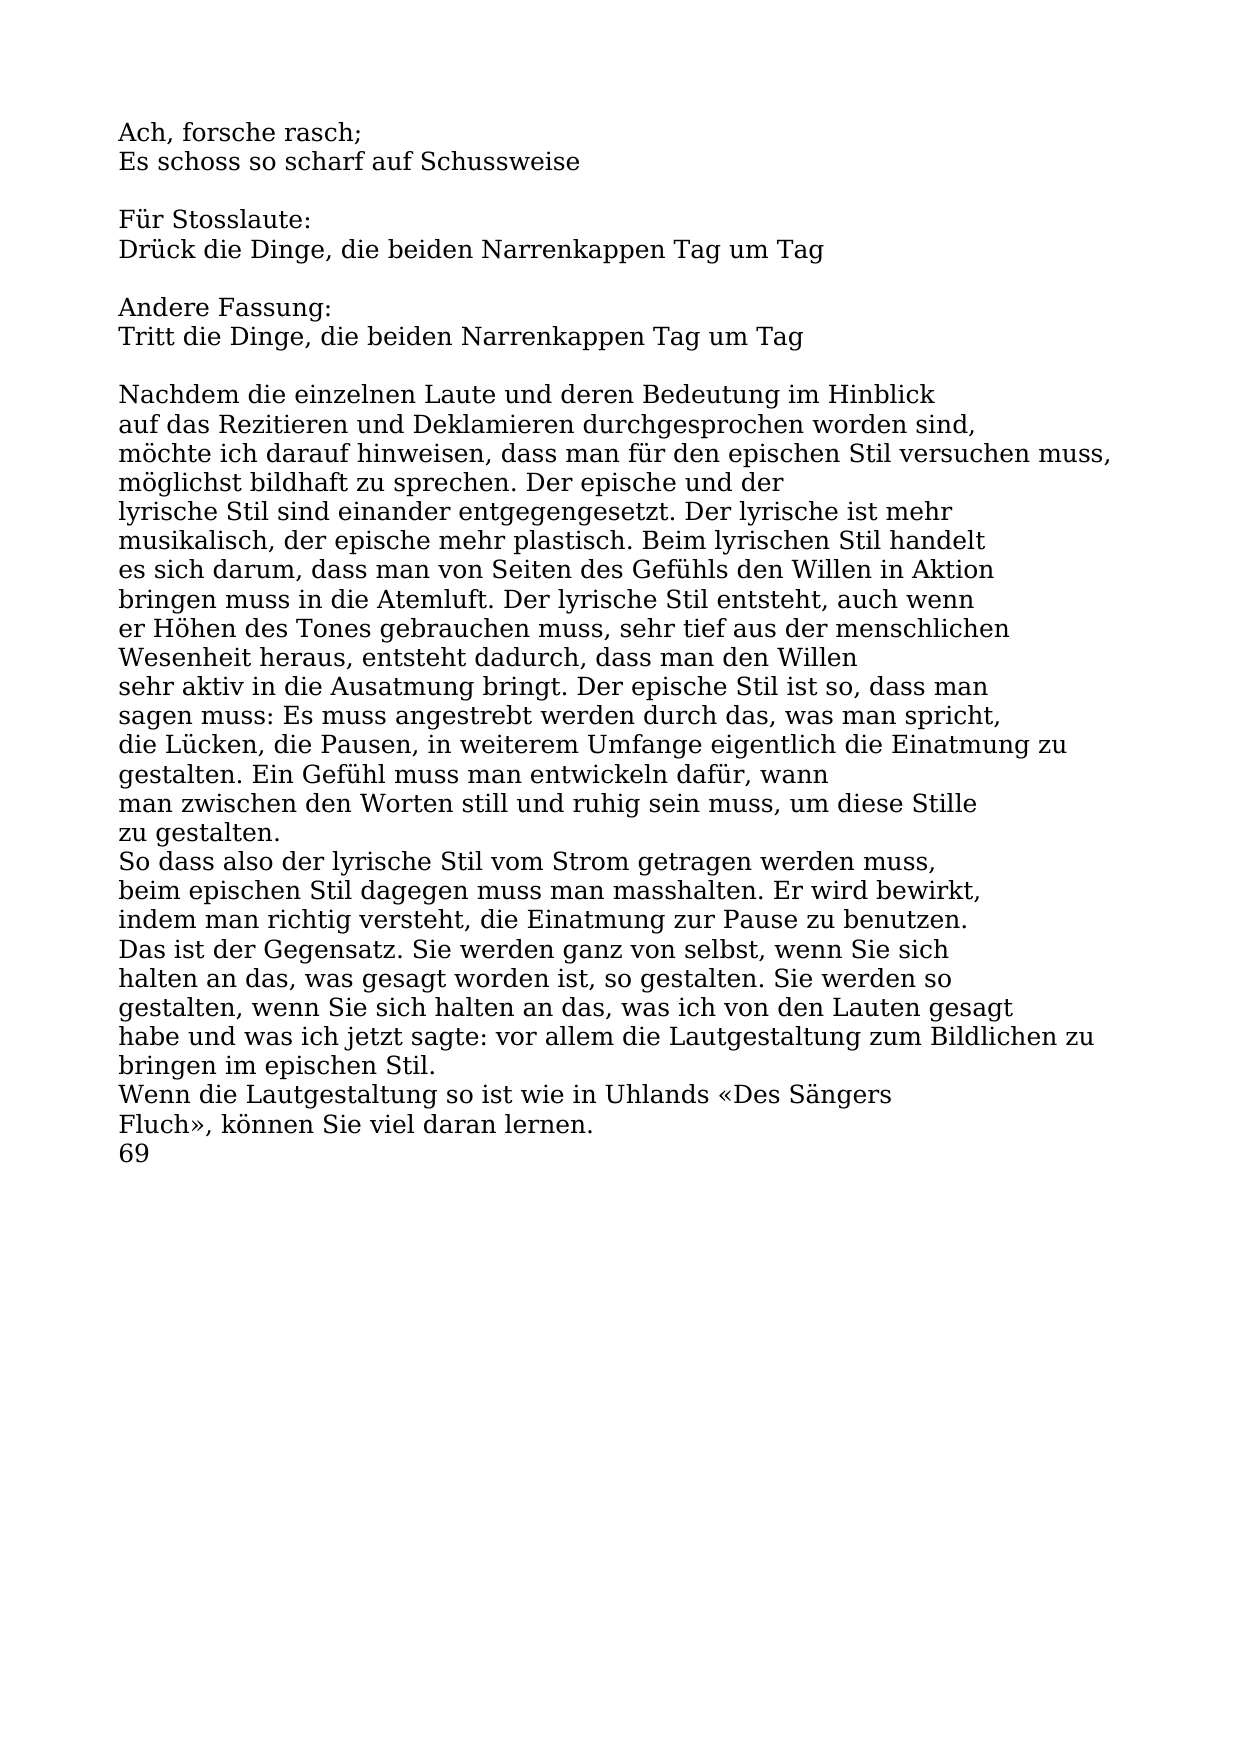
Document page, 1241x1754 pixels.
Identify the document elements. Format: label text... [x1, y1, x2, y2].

text die Lücken, die Pausen, in weiterem Umfange eigentlich die Einatmung zu gestalten. Ein Gefühl muss man entwickeln dafür, wann [118, 731, 1122, 789]
text 69 [118, 1139, 1122, 1168]
text Andere Fassung: [118, 293, 1122, 322]
text sagen muss: Es muss angestrebt werden durch das, was man spricht, [118, 701, 1122, 731]
text bringen muss in die Atemluft. Der lyrische Stil entsteht, auch wenn [118, 585, 1122, 614]
text auf das Rezitieren und Deklamieren durchgesprochen worden sind, [118, 410, 1122, 439]
text Das ist der Gegensatz. Sie werden ganz von selbst, wenn Sie sich [118, 935, 1122, 964]
text Fluch», können Sie viel daran lernen. [118, 1110, 1122, 1139]
text Für Stosslaute: [118, 206, 1122, 235]
text So dass also der lyrische Stil vom Strom getragen werden muss, [118, 847, 1122, 876]
text halten an das, was gesagt worden ist, so gestalten. Sie werden so [118, 964, 1122, 993]
text zu gestalten. [118, 818, 1122, 847]
text er Höhen des Tones gebrauchen muss, sehr tief aus der menschlichen Wesenheit heraus, entsteht dadurch, dass man den Willen [118, 614, 1122, 672]
text sehr aktiv in die Ausatmung bringt. Der epische Stil ist so, dass man [118, 672, 1122, 701]
text es sich darum, dass man von Seiten des Gefühls den Willen in Aktion [118, 556, 1122, 585]
text Drück die Dinge, die beiden Narrenkappen Tag um Tag [118, 235, 1122, 264]
text Es schoss so scharf auf Schussweise [118, 147, 1122, 176]
text man zwischen den Worten still und ruhig sein muss, um diese Stille [118, 789, 1122, 818]
text gestalten, wenn Sie sich halten an das, was ich von den Lauten gesagt [118, 993, 1122, 1022]
text lyrische Stil sind einander entgegengesetzt. Der lyrische ist mehr [118, 497, 1122, 526]
text habe und was ich jetzt sagte: vor allem die Lautgestaltung zum Bildlichen zu bringen im epischen Stil. [118, 1022, 1122, 1081]
text Tritt die Dinge, die beiden Narrenkappen Tag um Tag [118, 322, 1122, 351]
text musikalisch, der epische mehr plastisch. Beim lyrischen Stil handelt [118, 526, 1122, 556]
text beim epischen Stil dagegen muss man masshalten. Er wird bewirkt, [118, 876, 1122, 906]
text Wenn die Lautgestaltung so ist wie in Uhlands «Des Sängers [118, 1081, 1122, 1110]
text Nachdem die einzelnen Laute und deren Bedeutung im Hinblick [118, 381, 1122, 410]
text Ach, forsche rasch; [118, 118, 1122, 147]
text möchte ich darauf hinweisen, dass man für den epischen Stil versuchen muss, möglichst bildhaft zu sprechen. Der epische und der [118, 439, 1122, 497]
text indem man richtig versteht, die Einatmung zur Pause zu benutzen. [118, 906, 1122, 935]
